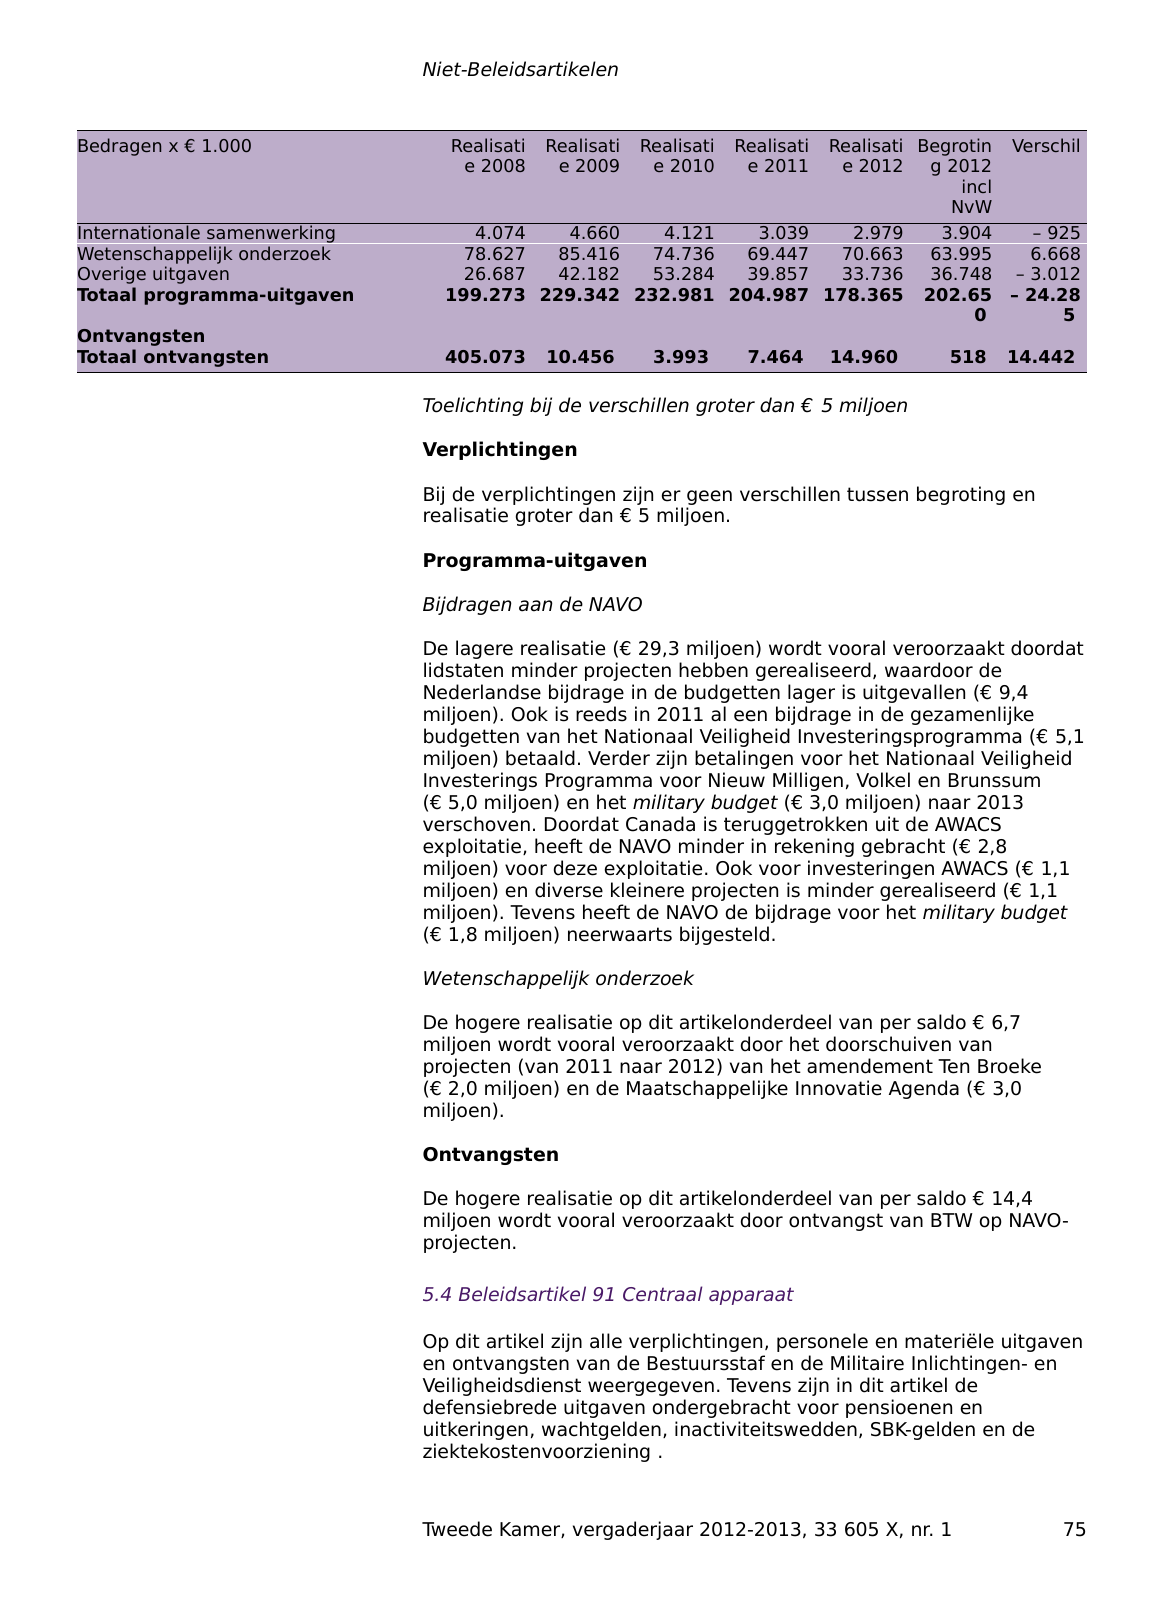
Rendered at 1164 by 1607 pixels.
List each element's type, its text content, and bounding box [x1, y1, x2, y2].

table_cell 202.650 [909, 285, 998, 326]
table_header Realisatie 2012 [815, 131, 909, 223]
table_cell 10.456 [531, 347, 626, 372]
table_cell – 24.285 [998, 285, 1087, 326]
table_header Realisatie 2011 [720, 131, 815, 223]
table_cell 69.447 [720, 244, 815, 264]
table_cell 36.748 [909, 264, 998, 285]
subtitle 5.4 Beleidsartikel 91 Centraal apparaat [422, 1284, 1087, 1306]
table_cell 6.668 [998, 244, 1087, 264]
table_cell 4.074 [437, 224, 531, 243]
table_cell Internationale samenwerking [77, 224, 437, 243]
table_header Realisatie 2009 [531, 131, 626, 223]
table_header Verschil [998, 131, 1087, 223]
table_cell [626, 326, 720, 347]
table_cell 3.039 [720, 224, 815, 243]
table_cell 3.993 [626, 347, 720, 372]
table_header Bedragen x € 1.000 [77, 131, 437, 223]
table_header Realisatie 2008 [437, 131, 531, 223]
table_header Begroting 2012 incl NvW [909, 131, 998, 223]
table_cell 78.627 [437, 244, 531, 264]
table_cell 405.073 [437, 347, 531, 372]
table_cell 232.981 [626, 285, 720, 326]
table_cell Wetenschappelijk onderzoek [77, 244, 437, 264]
table_cell 518 [909, 347, 998, 372]
subtitle Wetenschappelijk onderzoek [422, 968, 1087, 990]
table_cell [815, 326, 909, 347]
table_cell 39.857 [720, 264, 815, 285]
table_cell [909, 326, 998, 347]
table_cell 4.121 [626, 224, 720, 243]
text De lagere realisatie (€ 29,3 miljoen) wordt vooral veroorzaakt doordat lidstaten minder projecten hebben gerealiseerd, waardoor de Nederlandse bijdrage in de budgetten lager is uitgevallen (€ 9,4 miljoen). Ook is reeds in 2011 al een bijdrage in de gezamenlijke budgetten van het Nationaal Veiligheid Investeringsprogramma (€ 5,1 miljoen) betaald. Verder zijn betalingen voor het Nationaal Veiligheid Investerings Programma voor Nieuw Milligen, Volkel en Brunssum (€ 5,0 miljoen) en het military budget (€ 3,0 miljoen) naar 2013 verschoven. Doordat Canada is teruggetrokken uit de AWACS exploitatie, heeft de NAVO minder in rekening gebracht (€ 2,8 miljoen) voor deze exploitatie. Ook voor investeringen AWACS (€ 1,1 miljoen) en diverse kleinere projecten is minder gerealiseerd (€ 1,1 miljoen). Tevens heeft de NAVO de bijdrage voor het military budget (€ 1,8 miljoen) neerwaarts bijgesteld. [422, 638, 1087, 946]
subtitle Ontvangsten [422, 1144, 1087, 1166]
text Op dit artikel zijn alle verplichtingen, personele en materiële uitgaven en ontvangsten van de Bestuursstaf en de Militaire Inlichtingen- en Veiligheidsdienst weergegeven. Tevens zijn in dit artikel de defensiebrede uitgaven ondergebracht voor pensioenen en uitkeringen, wachtgelden, inactiviteitswedden, SBK-gelden en de ziektekostenvoorziening . [422, 1331, 1087, 1463]
table_cell 14.960 [815, 347, 909, 372]
table_cell – 3.012 [998, 264, 1087, 285]
table_cell 63.995 [909, 244, 998, 264]
table_cell [720, 326, 815, 347]
table_cell 7.464 [720, 347, 815, 372]
subtitle Bijdragen aan de NAVO [422, 594, 1087, 616]
table_cell 70.663 [815, 244, 909, 264]
table_cell Totaal ontvangsten [77, 347, 437, 372]
table_cell 204.987 [720, 285, 815, 326]
table_cell 85.416 [531, 244, 626, 264]
subtitle Verplichtingen [422, 439, 1087, 461]
table_cell [437, 326, 531, 347]
table_cell 14.442 [998, 347, 1087, 372]
subtitle Programma-uitgaven [422, 549, 1087, 572]
text De hogere realisatie op dit artikelonderdeel van per saldo € 14,4 miljoen wordt vooral veroorzaakt door ontvangst van BTW op NAVO-projecten. [422, 1188, 1087, 1254]
table_cell 3.904 [909, 224, 998, 243]
table_cell Totaal programma-uitgaven [77, 285, 437, 326]
table_cell 2.979 [815, 224, 909, 243]
subtitle Toelichting bij de verschillen groter dan € 5 miljoen [422, 395, 1087, 417]
table_cell 74.736 [626, 244, 720, 264]
table_cell 33.736 [815, 264, 909, 285]
table_header Realisatie 2010 [626, 131, 720, 223]
table_cell 53.284 [626, 264, 720, 285]
text De hogere realisatie op dit artikelonderdeel van per saldo € 6,7 miljoen wordt vooral veroorzaakt door het doorschuiven van projecten (van 2011 naar 2012) van het amendement Ten Broeke (€ 2,0 miljoen) en de Maatschappelijke Innovatie Agenda (€ 3,0 miljoen). [422, 1012, 1087, 1122]
table_cell Overige uitgaven [77, 264, 437, 285]
table_cell Ontvangsten [77, 326, 437, 347]
table_cell [998, 326, 1087, 347]
table_cell 26.687 [437, 264, 531, 285]
table_cell 199.273 [437, 285, 531, 326]
text Bij de verplichtingen zijn er geen verschillen tussen begroting en realisatie groter dan € 5 miljoen. [422, 483, 1087, 527]
table_cell 4.660 [531, 224, 626, 243]
table_cell 42.182 [531, 264, 626, 285]
table_cell 178.365 [815, 285, 909, 326]
table_cell 229.342 [531, 285, 626, 326]
table_cell [531, 326, 626, 347]
table_cell – 925 [998, 224, 1087, 243]
